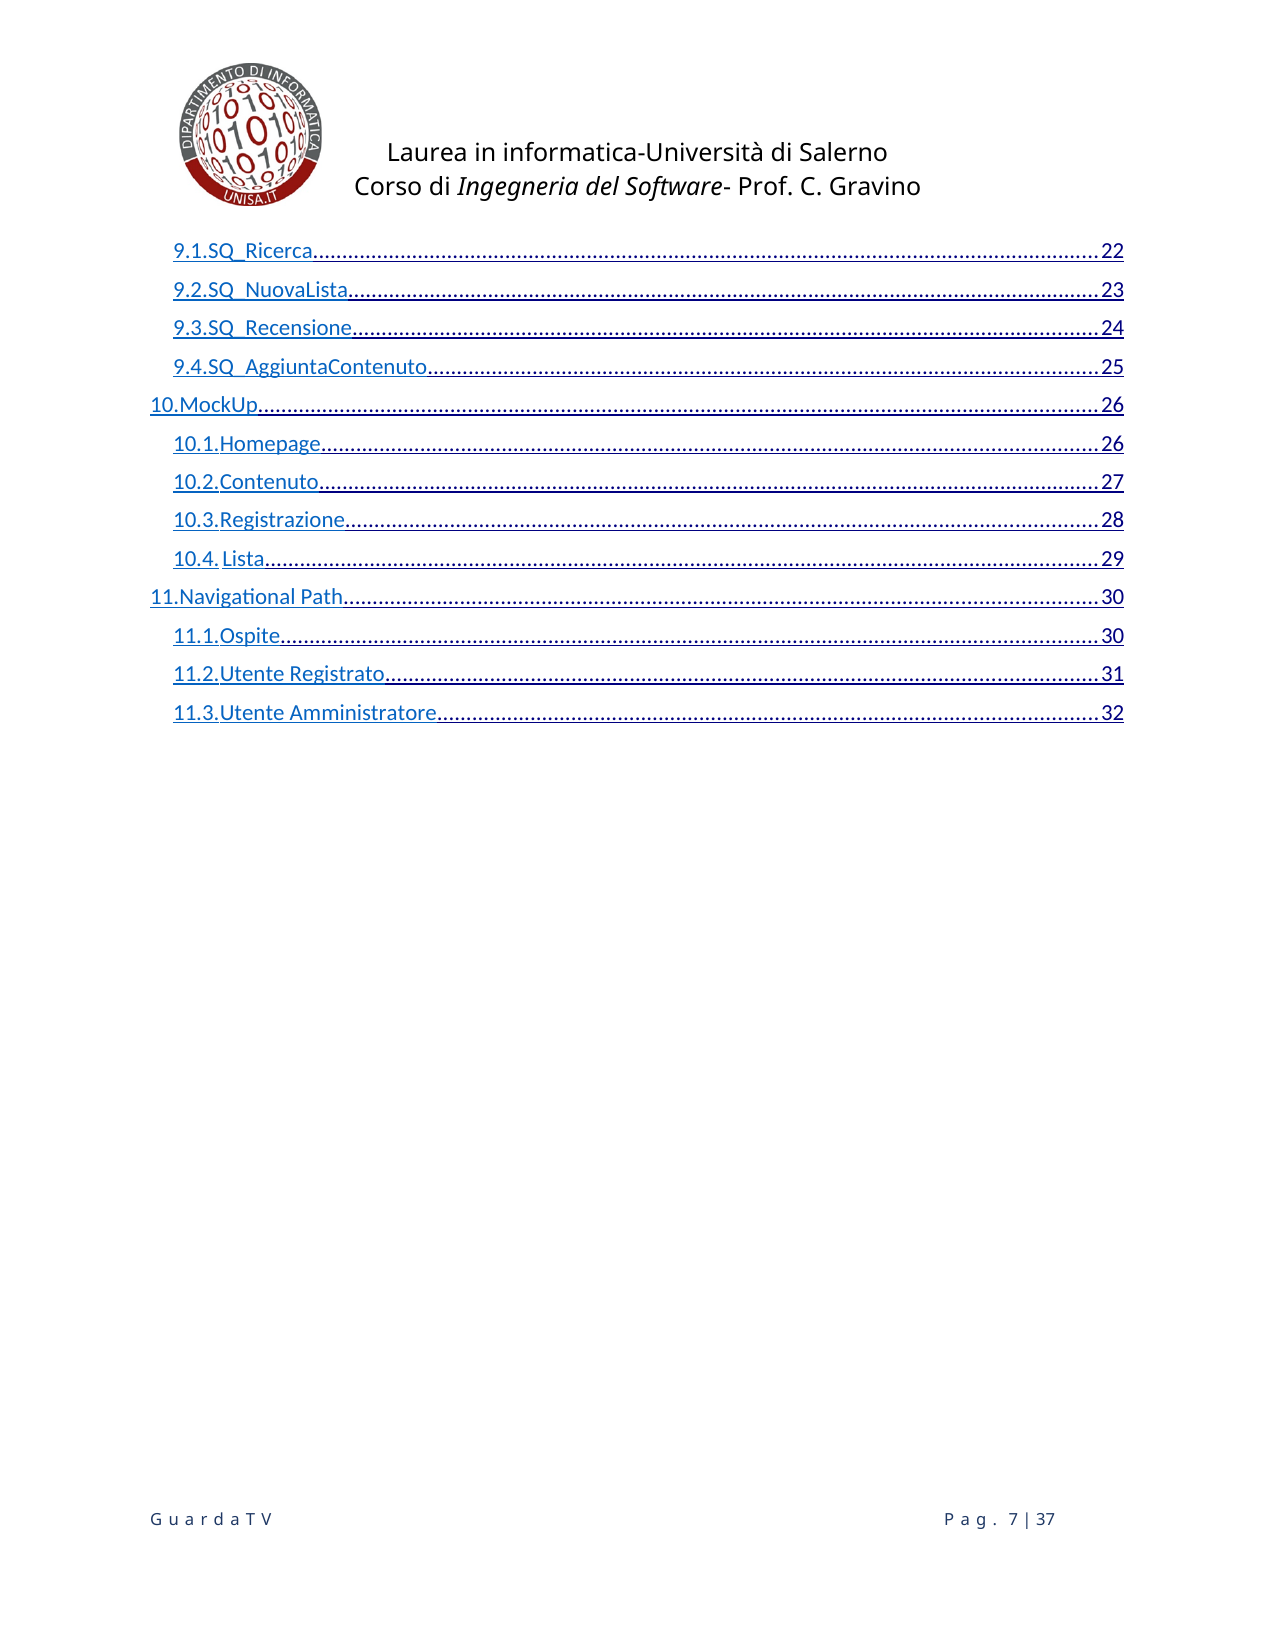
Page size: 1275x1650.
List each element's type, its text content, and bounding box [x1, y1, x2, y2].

text 9.4. SQ_AggiuntaContenuto 25 [173, 352, 1125, 380]
text 9.3. SQ_Recensione 24 [173, 313, 1125, 341]
text 10.4. Lista 29 [173, 544, 1125, 572]
text 10.2. Contenuto 27 [173, 467, 1125, 495]
text 11.1. Ospite 30 [173, 621, 1125, 649]
text 9.2. SQ_NuovaLista 23 [173, 275, 1125, 303]
text 11.2. Utente Registrato 31 [173, 659, 1125, 687]
text 10.3. Registrazione 28 [173, 506, 1125, 533]
text 11.3. Utente Amministratore 32 [173, 698, 1125, 726]
text 10.1. Homepage 26 [173, 429, 1125, 457]
text 10. MockUp 26 [150, 390, 1125, 418]
text 9.1. SQ_Ricerca 22 [173, 236, 1125, 264]
text 11. Navigational Path 30 [150, 582, 1125, 610]
